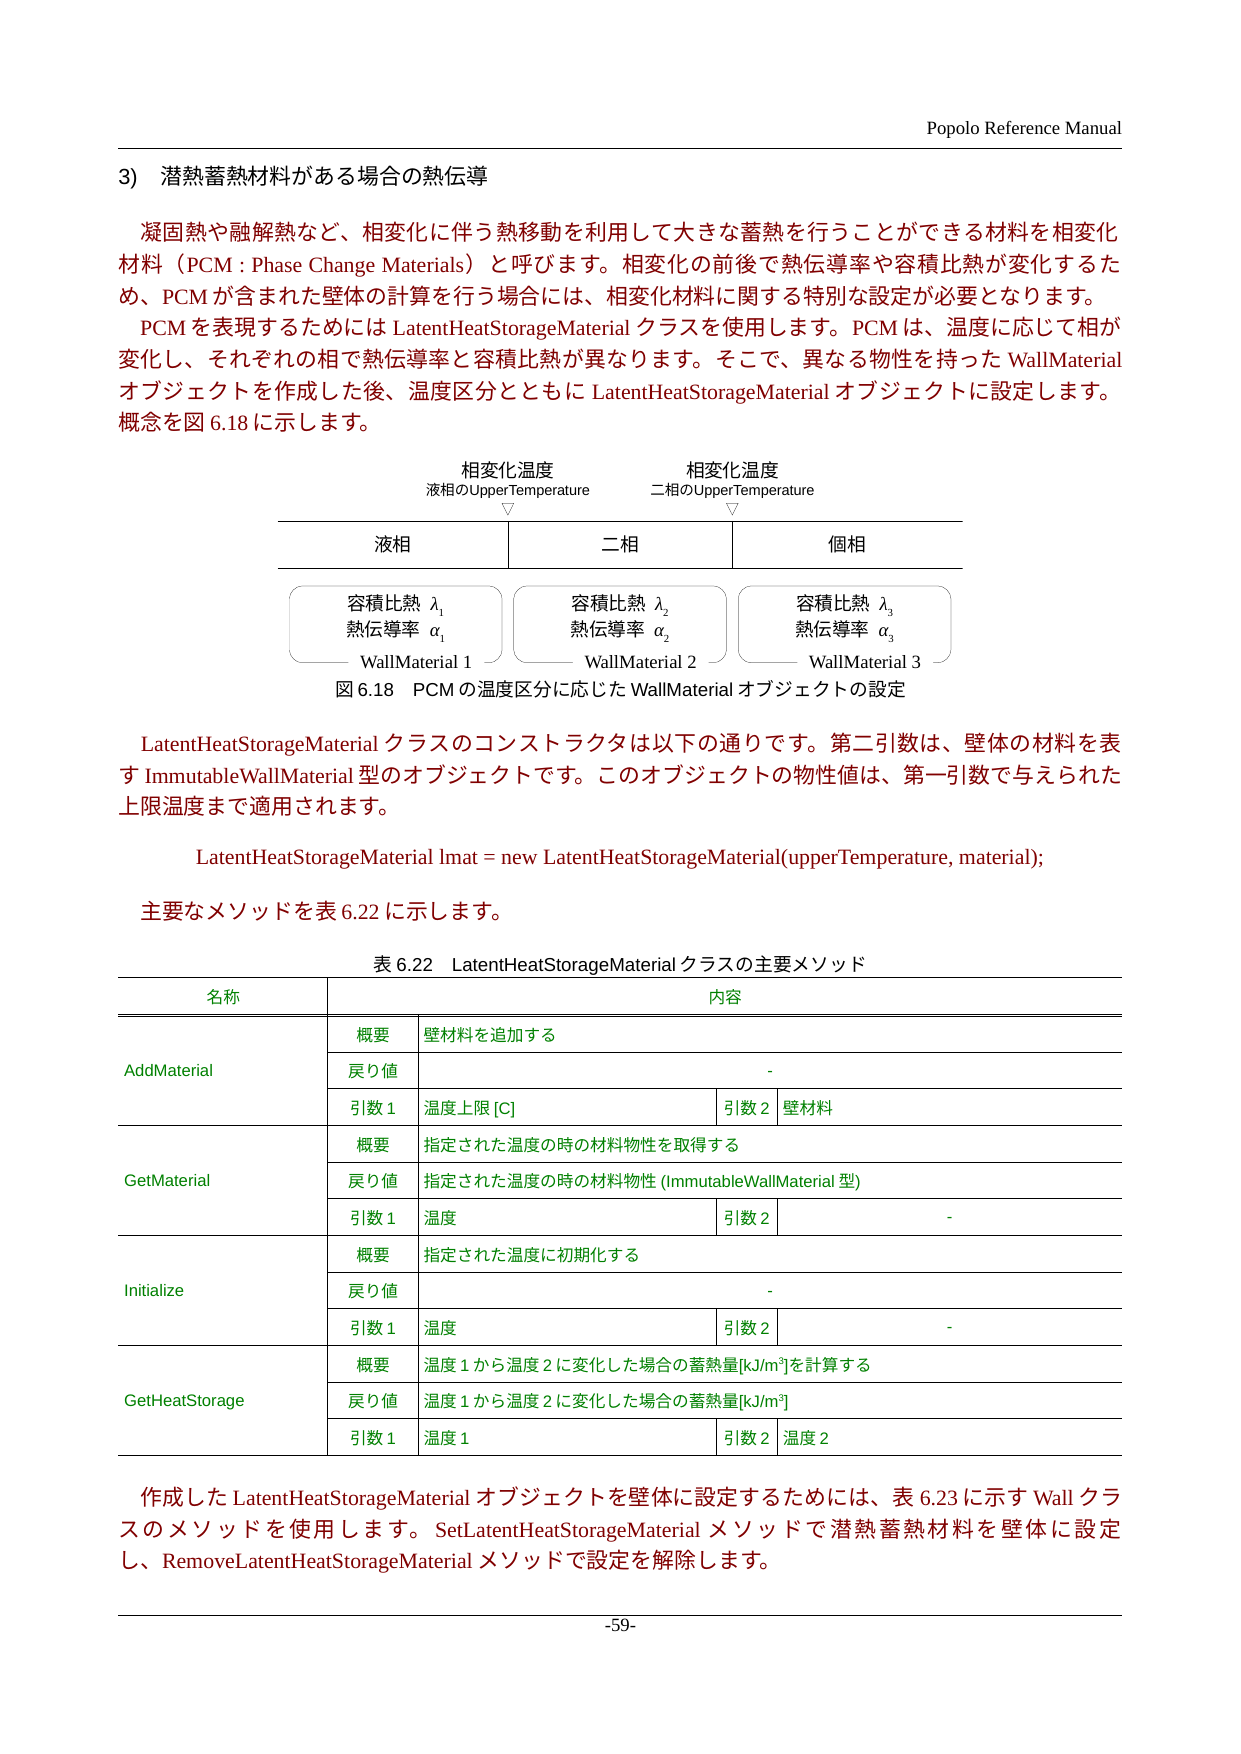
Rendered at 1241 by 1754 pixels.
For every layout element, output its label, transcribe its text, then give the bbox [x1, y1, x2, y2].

table_cell 引数1 [328, 1199, 418, 1235]
table_cell GetMaterial [118, 1126, 327, 1235]
table_cell 温度上限 [C] [419, 1089, 716, 1125]
table_cell 概要 [328, 1017, 418, 1052]
table_cell 指定された温度に初期化する [419, 1236, 1122, 1272]
table_cell 引数2 [717, 1309, 777, 1345]
table_cell 温度1 [419, 1419, 716, 1455]
table_cell 温度1から温度2に変化した場合の蓄熱量[kJ/m3] [419, 1383, 1122, 1418]
text 作成したLatentHeatStorageMaterialオブジェクトを壁体に設定するためには、表6.23に示すWallクラスのメソッドを使用します。SetLatentHeatStorageMaterialメソッドで潜熱蓄熱材料を壁体に設定し、RemoveLatentHeatStorageMaterialメソッドで設定を解除します。 [118, 1480, 1122, 1575]
table_cell 引数2 [717, 1199, 777, 1235]
text 主要なメソッドを表6.22に示します。 [118, 894, 1122, 926]
table_cell GetHeatStorage [118, 1346, 327, 1455]
table_cell AddMaterial [118, 1017, 327, 1125]
text PCMを表現するためにはLatentHeatStorageMaterialクラスを使用します。PCMは、温度に応じて相が変化し、それぞれの相で熱伝導率と容積比熱が異なります。そこで、異なる物性を持ったWallMaterialオブジェクトを作成した後、温度区分とともにLatentHeatStorageMaterialオブジェクトに設定します。概念を図6.18に示します。 [118, 310, 1122, 437]
table_cell 指定された温度の時の材料物性を取得する [419, 1126, 1122, 1162]
text 凝固熱や融解熱など、相変化に伴う熱移動を利用して大きな蓄熱を行うことができる材料を相変化材料（PCM : Phase Change Materials）と呼びます。相変化の前後で熱伝導率や容積比熱が変化するため、PCMが含まれた壁体の計算を行う場合には、相変化材料に関する特別な設定が必要となります。 [118, 215, 1122, 310]
table_cell 引数1 [328, 1089, 418, 1125]
text LatentHeatStorageMaterial lmat = new LatentHeatStorageMaterial(upperTemperature, material); [118, 845, 1122, 869]
table_cell 戻り値 [328, 1163, 418, 1198]
text LatentHeatStorageMaterialクラスのコンストラクタは以下の通りです。第二引数は、壁体の材料を表すImmutableWallMaterial型のオブジェクトです。このオブジェクトの物性値は、第一引数で与えられた上限温度まで適用されます。 [118, 726, 1122, 821]
table_cell 戻り値 [328, 1383, 418, 1418]
table_header 名称 [118, 978, 327, 1014]
table_cell 引数2 [717, 1419, 777, 1455]
subtitle 潜熱蓄熱材料がある場合の熱伝導 [118, 159, 1122, 191]
table_cell 概要 [328, 1236, 418, 1272]
table_cell 壁材料を追加する [419, 1017, 1122, 1052]
table_cell 概要 [328, 1126, 418, 1162]
table_cell Initialize [118, 1236, 327, 1345]
table_cell 温度 [419, 1309, 716, 1345]
table_cell 概要 [328, 1346, 418, 1382]
text 図6.18 PCMの温度区分に応じたWallMaterialオブジェクトの設定 [118, 461, 1122, 702]
table_cell 引数1 [328, 1419, 418, 1455]
table_cell 引数2 [717, 1089, 777, 1125]
table_cell 指定された温度の時の材料物性 (ImmutableWallMaterial型) [419, 1163, 1122, 1198]
table_cell - [419, 1053, 1122, 1088]
table_cell 戻り値 [328, 1273, 418, 1308]
table_cell 温度1から温度2に変化した場合の蓄熱量[kJ/m3]を計算する [419, 1346, 1122, 1382]
text 表6.22 LatentHeatStorageMaterialクラスの主要メソッド [118, 950, 1122, 977]
table_cell - [778, 1309, 1122, 1345]
table_cell 戻り値 [328, 1053, 418, 1088]
table_cell 壁材料 [778, 1089, 1122, 1125]
table_cell 温度2 [778, 1419, 1122, 1455]
table_cell 引数1 [328, 1309, 418, 1345]
table_cell - [419, 1273, 1122, 1308]
table_cell 温度 [419, 1199, 716, 1235]
table_cell - [778, 1199, 1122, 1235]
table_header 内容 [328, 978, 1122, 1014]
